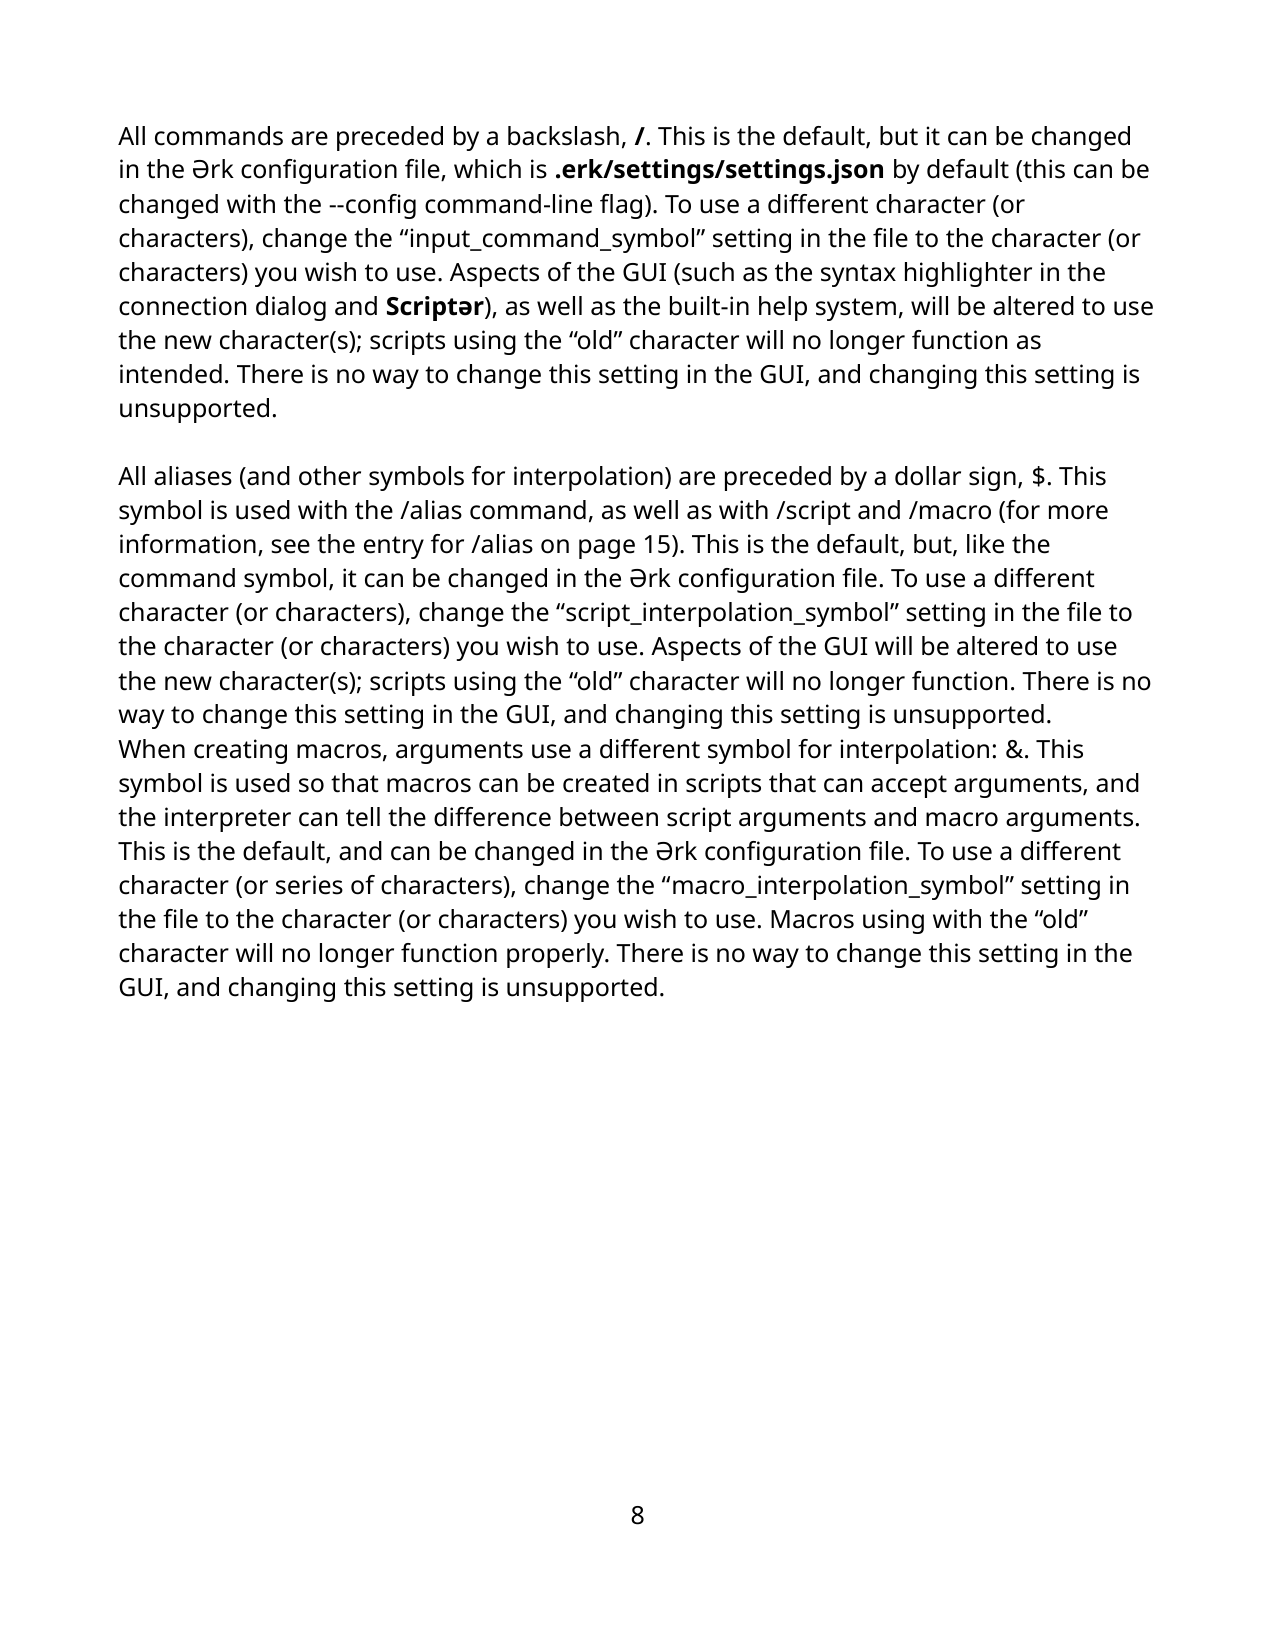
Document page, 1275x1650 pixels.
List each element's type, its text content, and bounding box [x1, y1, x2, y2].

text When creating macros, arguments use a different symbol for interpolation: &. This symbol is used so that macros can be created in scripts that can accept arguments, and the interpreter can tell the difference between script arguments and macro arguments. This is the default, and can be changed in the Ərk configuration file. To use a different character (or series of characters), change the “macro_interpolation_symbol” setting in the file to the character (or characters) you wish to use. Macros using with the “old” character will no longer function properly. There is no way to change this setting in the GUI, and changing this setting is unsupported. [118, 731, 1157, 1004]
text All aliases (and other symbols for interpolation) are preceded by a dollar sign, $. This symbol is used with the /alias command, as well as with /script and /macro (for more information, see the entry for /alias on page 14). This is the default, but, like the command symbol, it can be changed in the Ərk configuration file. To use a different character (or characters), change the “script_interpolation_symbol” setting in the file to the character (or characters) you wish to use. Aspects of the GUI will be altered to use the new character(s); scripts using the “old” character will no longer function. There is no way to change this setting in the GUI, and changing this setting is unsupported. [118, 459, 1157, 731]
text All commands are preceded by a backslash, /. This is the default, but it can be changed in the Ərk configuration file, which is .erk/settings/settings.json by default (this can be changed with the --config command-line flag). To use a different character (or characters), change the “input_command_symbol” setting in the file to the character (or characters) you wish to use. Aspects of the GUI (such as the syntax highlighter in the connection dialog and Scriptər), as well as the built-in help system, will be altered to use the new character(s); scripts using the “old” character will no longer function as intended. There is no way to change this setting in the GUI, and changing this setting is unsupported. [118, 118, 1157, 425]
